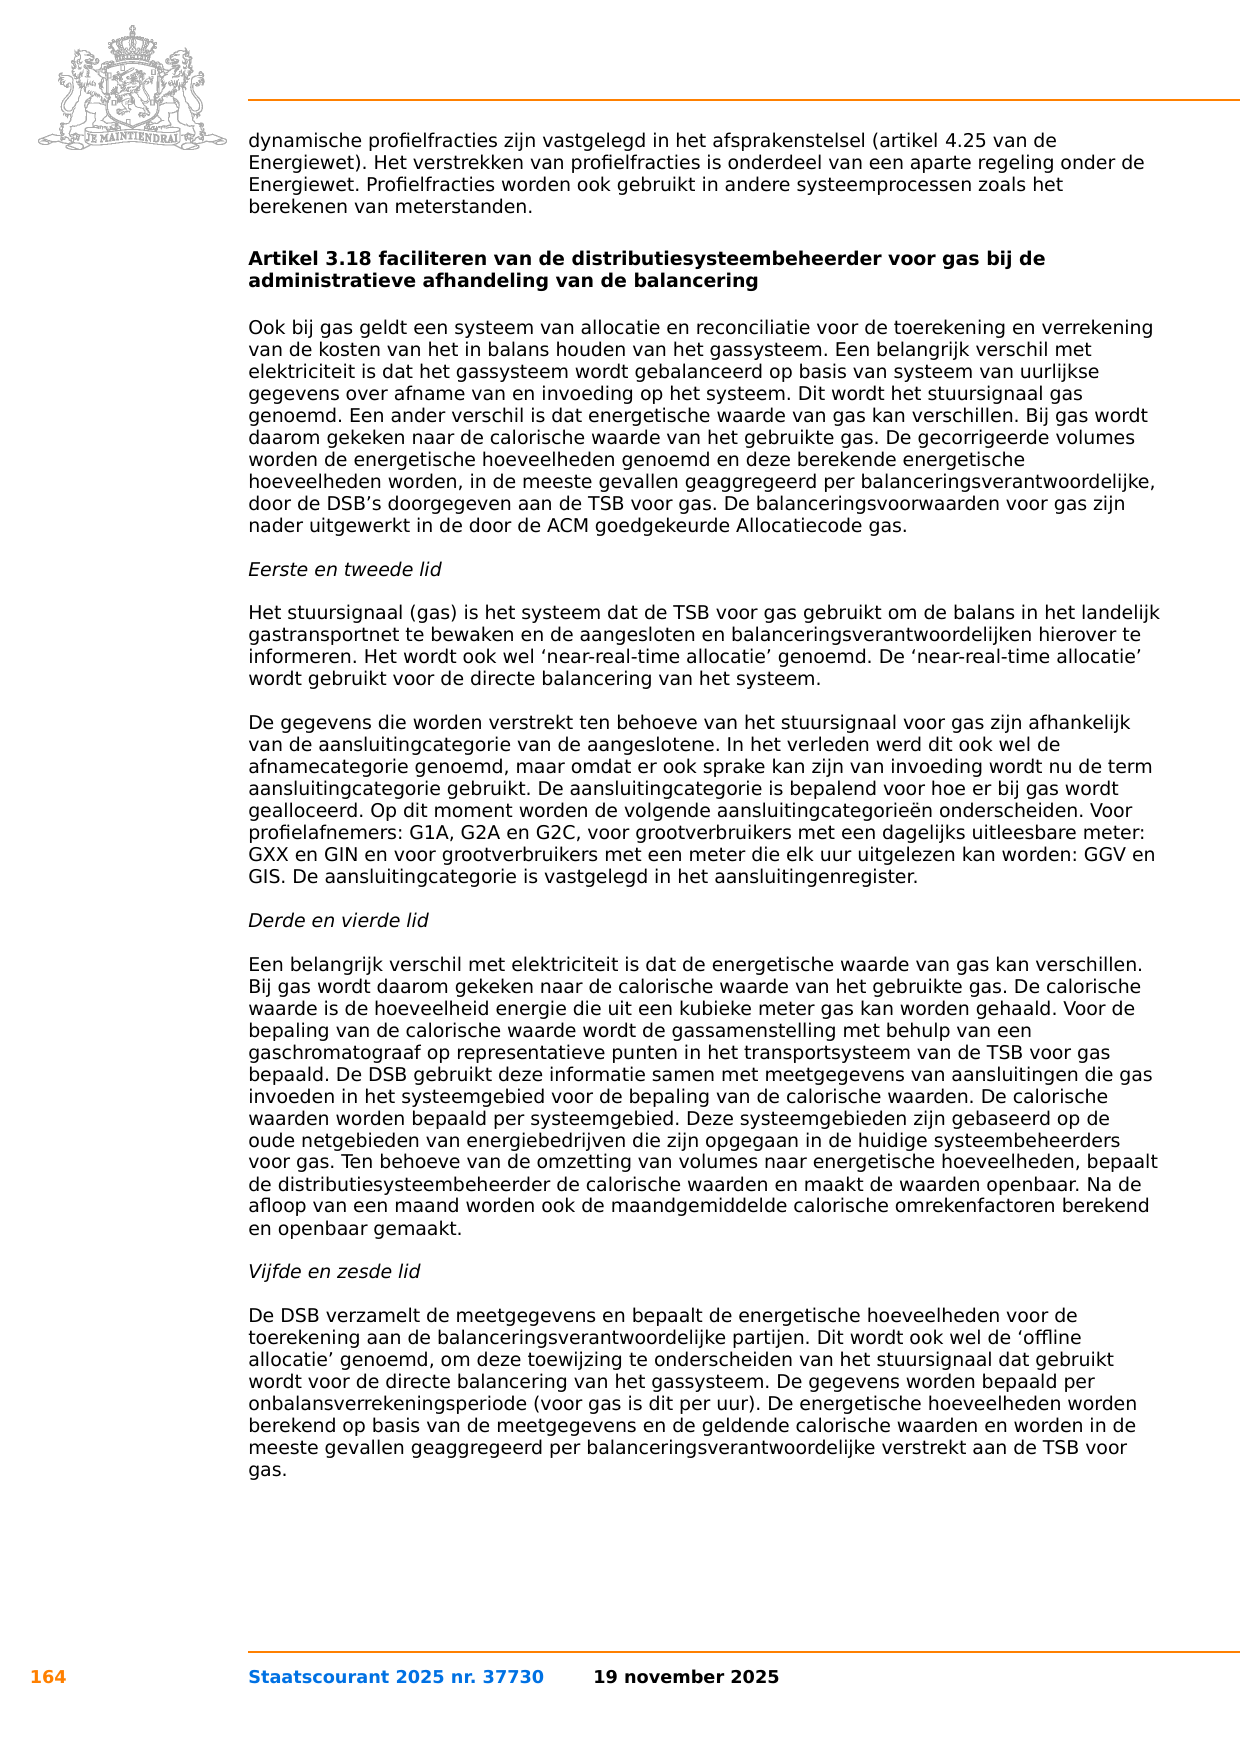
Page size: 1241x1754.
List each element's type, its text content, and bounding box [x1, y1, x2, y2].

text De gegevens die worden verstrekt ten behoeve van het stuursignaal voor gas zijn afhankelijk van de aansluitingcategorie van de aangeslotene. In het verleden werd dit ook wel de afnamecategorie genoemd, maar omdat er ook sprake kan zijn van invoeding wordt nu de term aansluitingcategorie gebruikt. De aansluitingcategorie is bepalend voor hoe er bij gas wordt gealloceerd. Op dit moment worden de volgende aansluitingcategorieën onderscheiden. Voor profielafnemers: G1A, G2A en G2C, voor grootverbruikers met een dagelijks uitleesbare meter: GXX en GIN en voor grootverbruikers met een meter die elk uur uitgelezen kan worden: GGV en GIS. De aansluitingcategorie is vastgelegd in het aansluitingenregister. [248, 712, 1163, 888]
text De DSB verzamelt de meetgegevens en bepaalt de energetische hoeveelheden voor de toerekening aan de balanceringsverantwoordelijke partijen. Dit wordt ook wel de ‘offline allocatie’ genoemd, om deze toewijzing te onderscheiden van het stuursignaal dat gebruikt wordt voor de directe balancering van het gassysteem. De gegevens worden bepaald per onbalansverrekeningsperiode (voor gas is dit per uur). De energetische hoeveelheden worden berekend op basis van de meetgegevens en de geldende calorische waarden en worden in de meeste gevallen geaggregeerd per balanceringsverantwoordelijke verstrekt aan de TSB voor gas. [248, 1305, 1163, 1481]
subtitle Eerste en tweede lid [248, 558, 1163, 580]
subtitle Derde en vierde lid [248, 910, 1163, 932]
picture [38, 25, 227, 150]
text dynamische profielfracties zijn vastgelegd in het afsprakenstelsel (artikel 4.25 van de Energiewet). Het verstrekken van profielfracties is onderdeel van een aparte regeling onder de Energiewet. Profielfracties worden ook gebruikt in andere systeemprocessen zoals het berekenen van meterstanden. [248, 130, 1163, 218]
text Het stuursignaal (gas) is het systeem dat de TSB voor gas gebruikt om de balans in het landelijk gastransportnet te bewaken en de aangesloten en balanceringsverantwoordelijken hierover te informeren. Het wordt ook wel ‘near-real-time allocatie’ genoemd. De ‘near-real-time allocatie’ wordt gebruikt voor de directe balancering van het systeem. [248, 602, 1163, 690]
subtitle Vijfde en zesde lid [248, 1261, 1163, 1283]
subtitle Artikel 3.18 faciliteren van de distributiesysteembeheerder voor gas bij de administratieve afhandeling van de balancering [248, 248, 1163, 292]
text Een belangrijk verschil met elektriciteit is dat de energetische waarde van gas kan verschillen. Bij gas wordt daarom gekeken naar de calorische waarde van het gebruikte gas. De calorische waarde is de hoeveelheid energie die uit een kubieke meter gas kan worden gehaald. Voor de bepaling van de calorische waarde wordt de gassamenstelling met behulp van een gaschromatograaf op representatieve punten in het transportsysteem van de TSB voor gas bepaald. De DSB gebruikt deze informatie samen met meetgegevens van aansluitingen die gas invoeden in het systeemgebied voor de bepaling van de calorische waarden. De calorische waarden worden bepaald per systeemgebied. Deze systeemgebieden zijn gebaseerd op de oude netgebieden van energiebedrijven die zijn opgegaan in de huidige systeembeheerders voor gas. Ten behoeve van de omzetting van volumes naar energetische hoeveelheden, bepaalt de distributiesysteembeheerder de calorische waarden en maakt de waarden openbaar. Na de afloop van een maand worden ook de maandgemiddelde calorische omrekenfactoren berekend en openbaar gemaakt. [248, 954, 1163, 1239]
text Ook bij gas geldt een systeem van allocatie en reconciliatie voor de toerekening en verrekening van de kosten van het in balans houden van het gassysteem. Een belangrijk verschil met elektriciteit is dat het gassysteem wordt gebalanceerd op basis van systeem van uurlijkse gegevens over afname van en invoeding op het systeem. Dit wordt het stuursignaal gas genoemd. Een ander verschil is dat energetische waarde van gas kan verschillen. Bij gas wordt daarom gekeken naar de calorische waarde van het gebruikte gas. De gecorrigeerde volumes worden de energetische hoeveelheden genoemd en deze berekende energetische hoeveelheden worden, in de meeste gevallen geaggregeerd per balanceringsverantwoordelijke, door de DSB’s doorgegeven aan de TSB voor gas. De balanceringsvoorwaarden voor gas zijn nader uitgewerkt in de door de ACM goedgekeurde Allocatiecode gas. [248, 317, 1163, 537]
